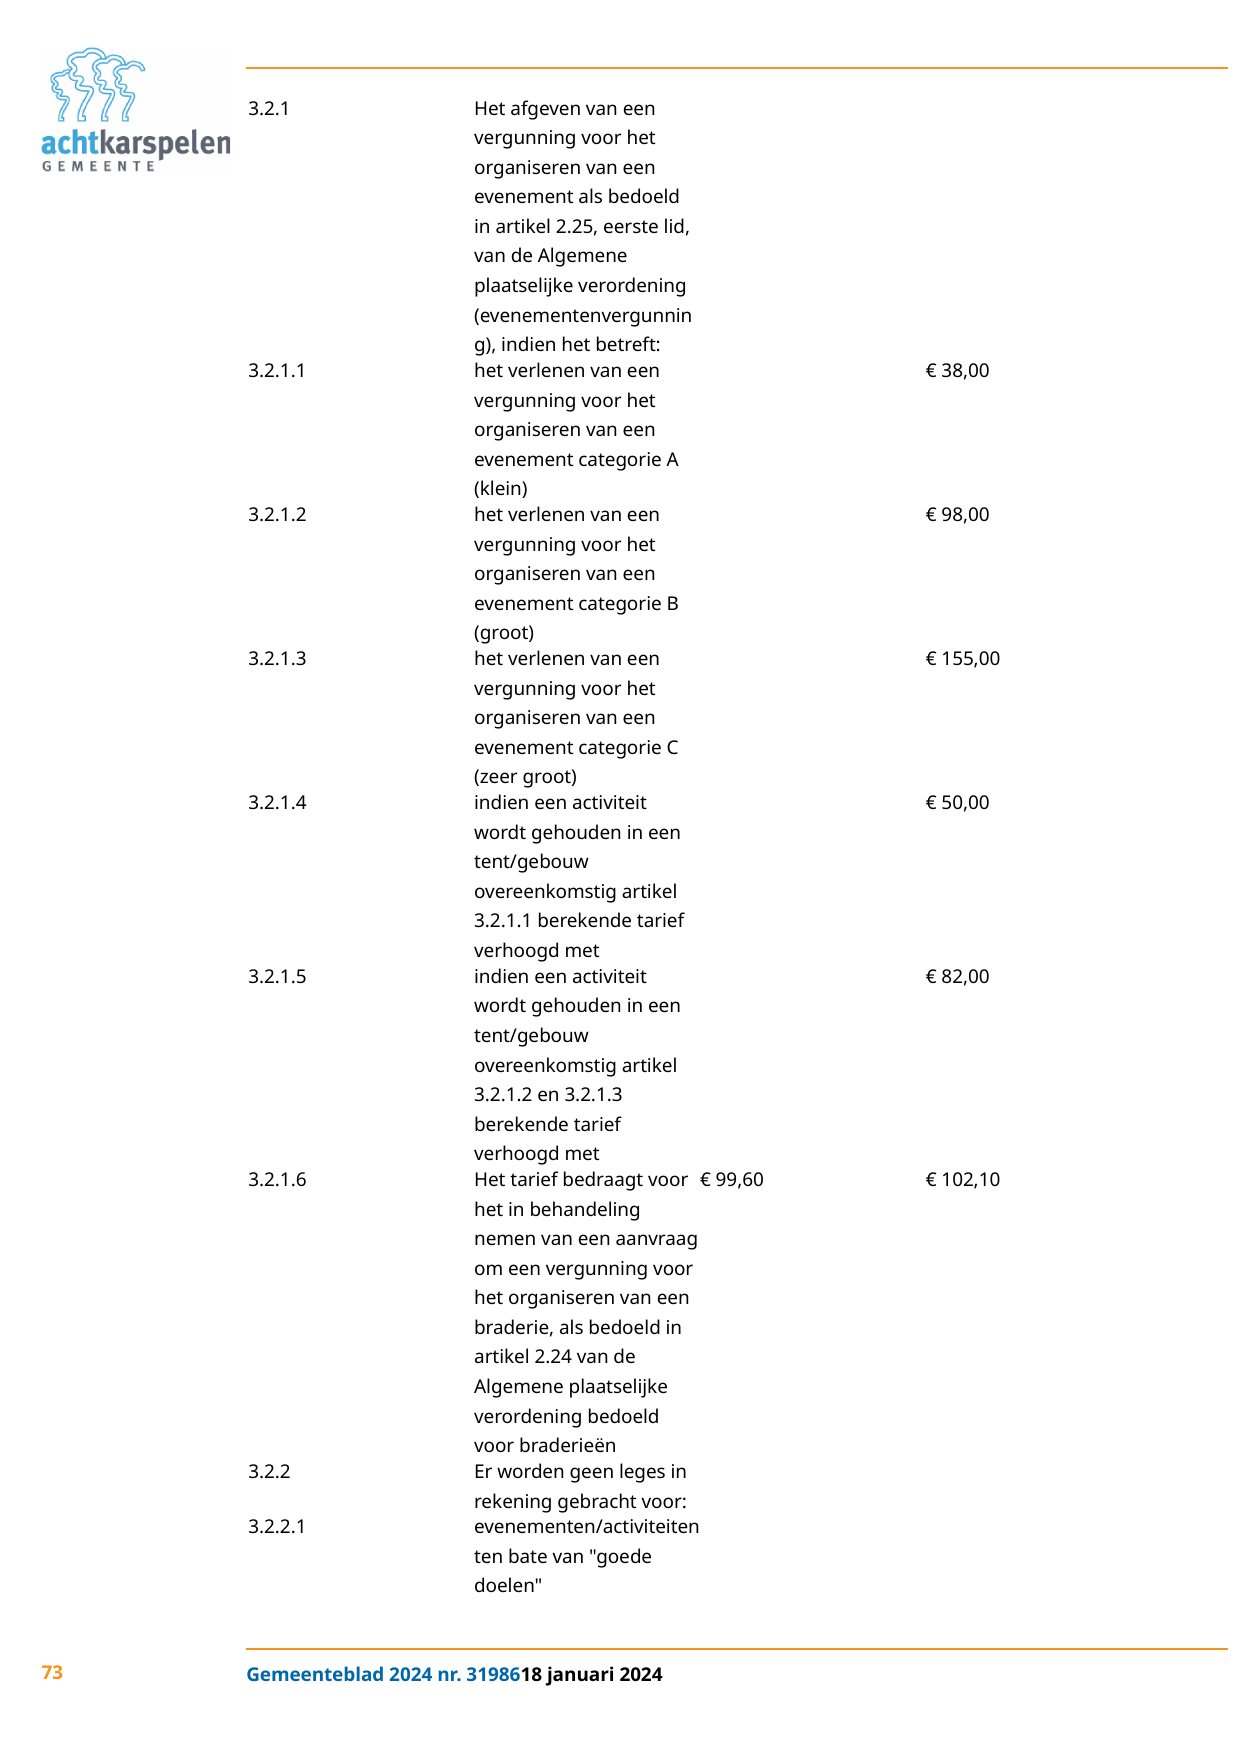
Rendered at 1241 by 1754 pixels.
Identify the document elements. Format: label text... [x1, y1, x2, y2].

table_cell [700, 963, 926, 1166]
table_cell Het tarief bedraagt voor het in behandeling nemen van een aanvraag om een vergunning voor het organiseren van een braderie, als bedoeld in artikel 2.24 van de Algemene plaatselijke verordening bedoeld voor braderieën [474, 1166, 700, 1458]
table_cell [926, 95, 1152, 357]
table_cell Er worden geen leges in rekening gebracht voor: [474, 1458, 700, 1513]
table_cell [700, 1458, 926, 1513]
table_cell 3.2.1.4 [248, 789, 474, 963]
picture [41, 47, 231, 172]
table_cell indien een activiteit wordt gehouden in een tent/gebouw overeenkomstig artikel 3.2.1.2 en 3.2.1.3 berekende tarief verhoogd met [474, 963, 700, 1166]
table_cell € 99,60 [700, 1166, 926, 1458]
table_cell [700, 1514, 926, 1598]
table_cell [700, 645, 926, 789]
table_cell € 82,00 [926, 963, 1152, 1166]
table_cell € 155,00 [926, 645, 1152, 789]
table_cell 3.2.1.1 [248, 357, 474, 501]
table_cell 3.2.1 [248, 95, 474, 357]
table_cell [700, 501, 926, 645]
table_cell 3.2.2.1 [248, 1514, 474, 1598]
table_cell [926, 1514, 1152, 1598]
table_cell 3.2.1.5 [248, 963, 474, 1166]
table_cell € 98,00 [926, 501, 1152, 645]
table_cell Het afgeven van een vergunning voor het organiseren van een evenement als bedoeld in artikel 2.25, eerste lid, van de Algemene plaatselijke verordening (evenementenvergunning), indien het betreft: [474, 95, 700, 357]
table_cell € 50,00 [926, 789, 1152, 963]
table_cell 3.2.1.6 [248, 1166, 474, 1458]
table_cell € 38,00 [926, 357, 1152, 501]
table_cell [700, 789, 926, 963]
table_cell [700, 357, 926, 501]
table_cell 3.2.1.3 [248, 645, 474, 789]
table_cell indien een activiteit wordt gehouden in een tent/gebouw overeenkomstig artikel 3.2.1.1 berekende tarief verhoogd met [474, 789, 700, 963]
table_cell [926, 1458, 1152, 1513]
table_cell evenementen/activiteiten ten bate van "goede doelen" [474, 1514, 700, 1598]
table_cell 3.2.1.2 [248, 501, 474, 645]
table_cell € 102,10 [926, 1166, 1152, 1458]
table_cell [700, 95, 926, 357]
table_cell het verlenen van een vergunning voor het organiseren van een evenement categorie C (zeer groot) [474, 645, 700, 789]
table_cell 3.2.2 [248, 1458, 474, 1513]
table_cell het verlenen van een vergunning voor het organiseren van een evenement categorie B (groot) [474, 501, 700, 645]
table_cell het verlenen van een vergunning voor het organiseren van een evenement categorie A (klein) [474, 357, 700, 501]
